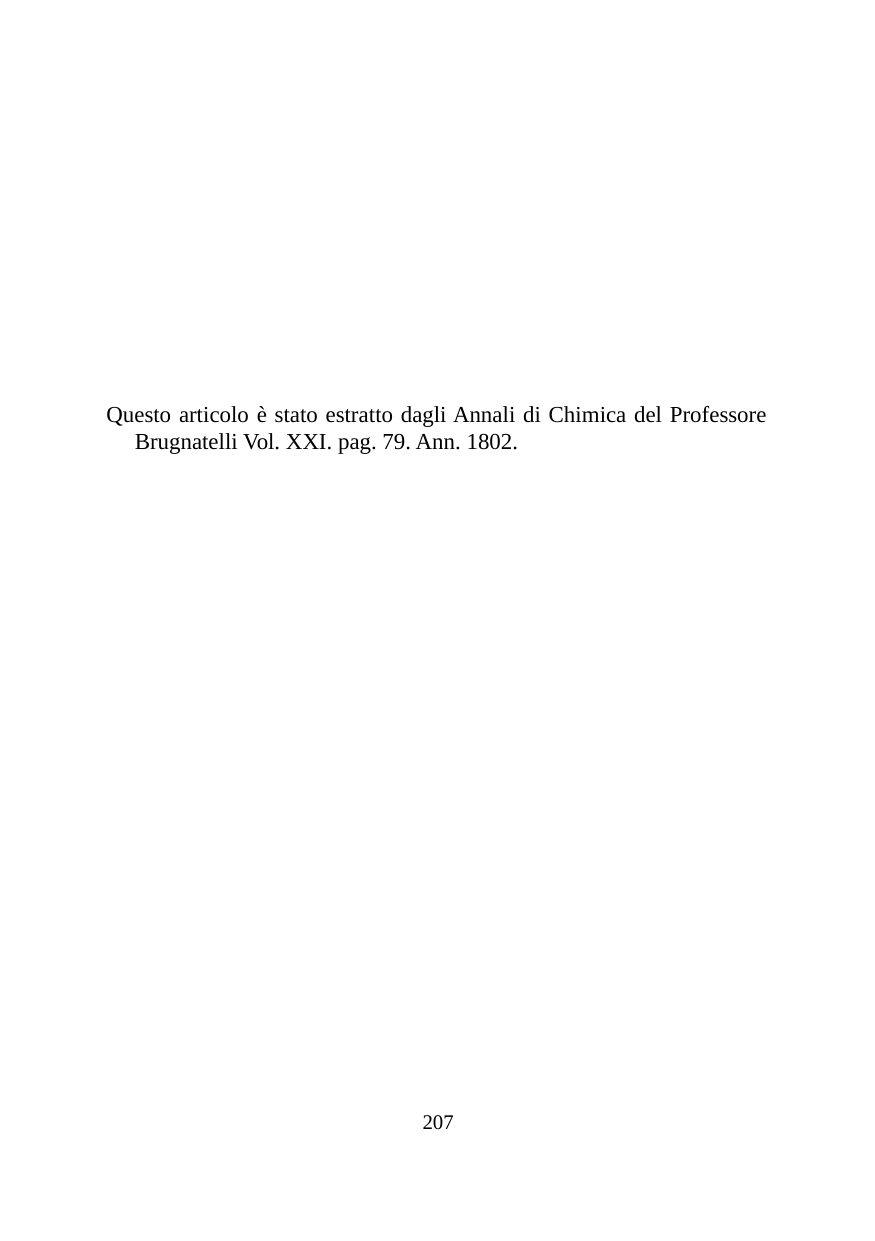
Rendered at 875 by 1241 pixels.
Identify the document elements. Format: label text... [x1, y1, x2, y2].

text Questo articolo è stato estratto dagli Annali di Chimica del Professore Brugnatelli Vol. XXI. pag. 79. Ann. 1802. [106, 402, 768, 454]
